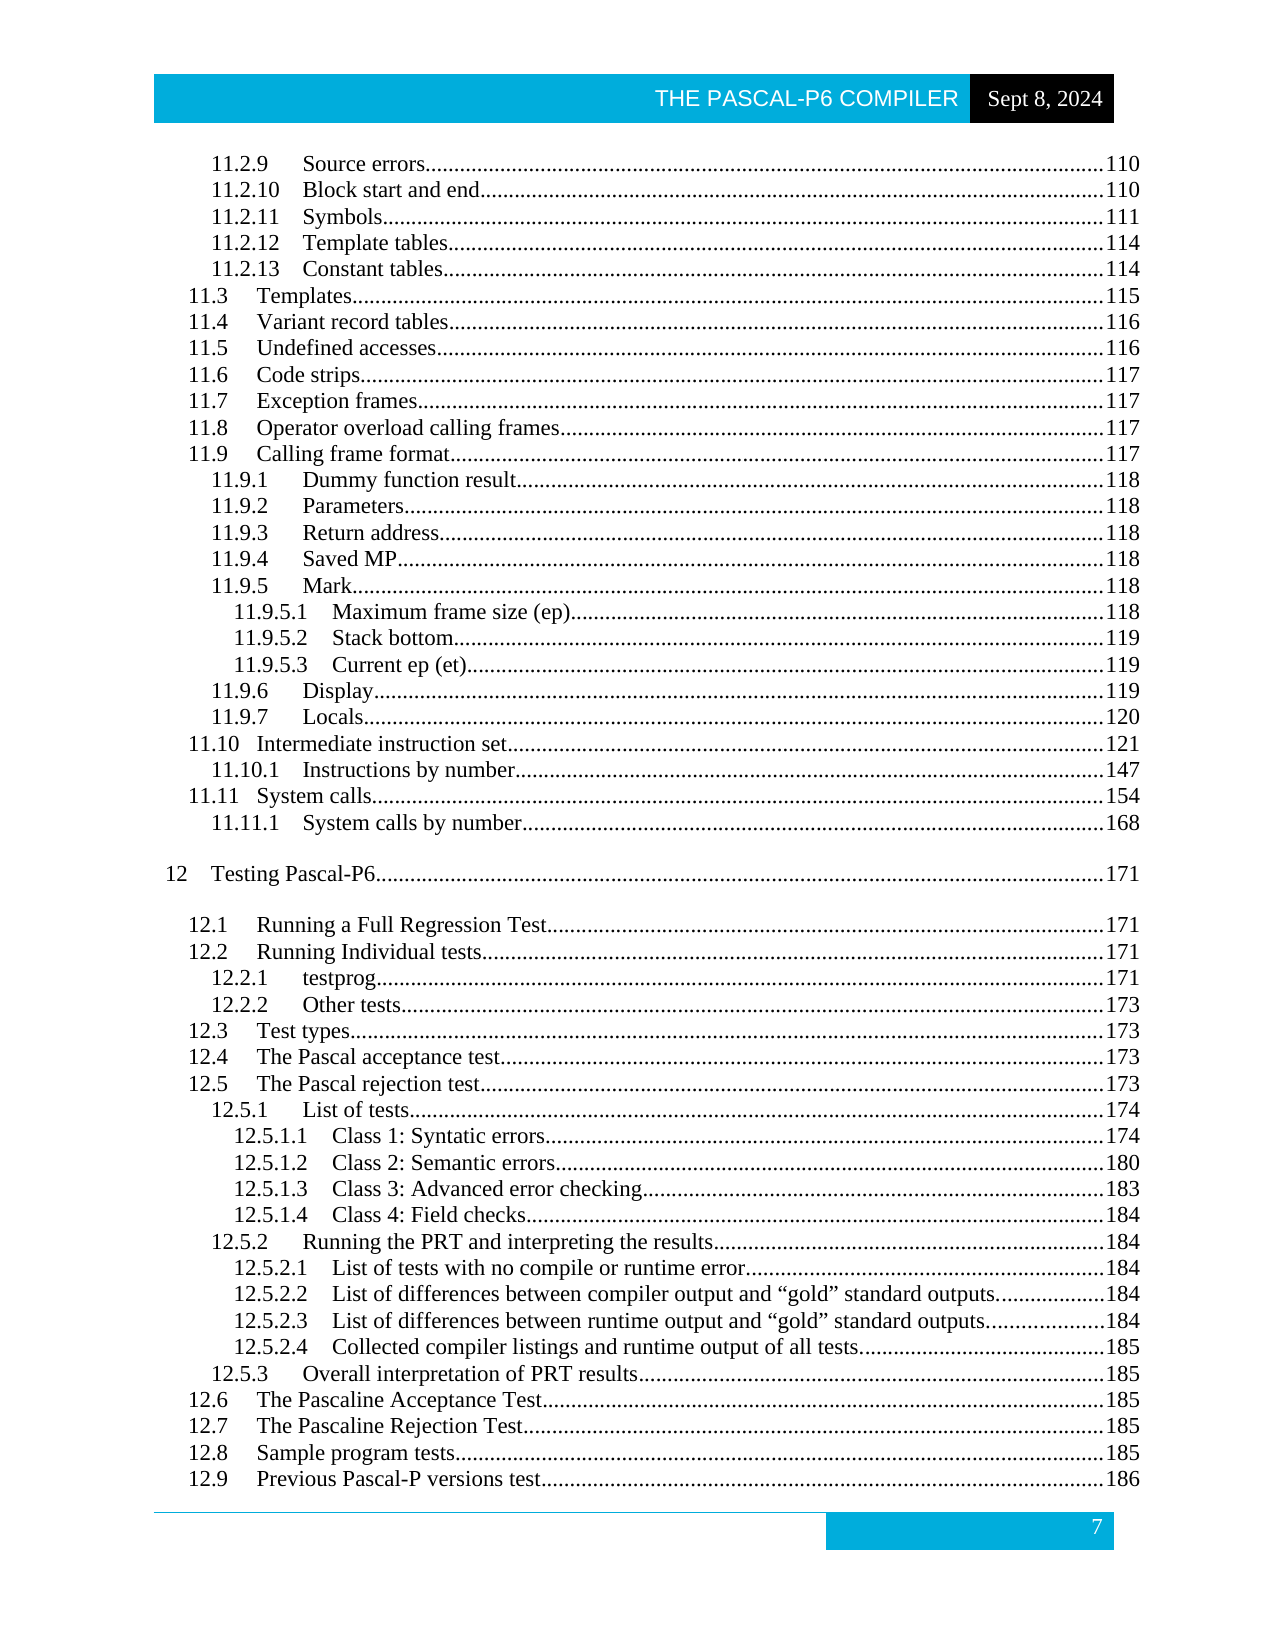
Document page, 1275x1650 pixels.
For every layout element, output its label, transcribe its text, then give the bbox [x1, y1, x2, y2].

text 12.2.1 testprog 171 [211, 964, 1125, 991]
text 11.4 Variant record tables 116 [188, 308, 1125, 334]
text 11.10.1 Instructions by number 147 [211, 756, 1125, 782]
text 11.9.4 Saved MP 118 [211, 545, 1125, 572]
text 12.5.2.4 Collected compiler listings and runtime output of all tests. 185 [233, 1333, 1125, 1359]
text 12.5.2.1 List of tests with no compile or runtime error. 184 [233, 1254, 1125, 1281]
text 12.5 The Pascal rejection test 173 [188, 1070, 1125, 1096]
text 11.9.6 Display 119 [211, 677, 1125, 703]
text 11.9.5 Mark 118 [211, 572, 1125, 598]
text 11.7 Exception frames 117 [188, 387, 1125, 413]
text 11.5 Undefined accesses 116 [188, 334, 1125, 361]
text 11.9.5.3 Current ep (et) 119 [233, 651, 1125, 677]
text 11.11.1 System calls by number 168 [211, 809, 1125, 835]
text 12 Testing Pascal-P6 171 [165, 860, 1125, 887]
text 12.2.2 Other tests 173 [211, 991, 1125, 1017]
text 11.2.13 Constant tables 114 [211, 255, 1125, 282]
text 12.5.1.3 Class 3: Advanced error checking 183 [233, 1175, 1125, 1201]
text 11.9.7 Locals 120 [211, 703, 1125, 730]
text 12.5.1.1 Class 1: Syntatic errors 174 [233, 1122, 1125, 1149]
text 12.5.3 Overall interpretation of PRT results 185 [211, 1359, 1125, 1386]
text 11.11 System calls 154 [188, 782, 1125, 809]
text 12.5.2.3 List of differences between runtime output and “gold” standard outputs. 184 [233, 1307, 1125, 1333]
text 12.6 The Pascaline Acceptance Test 185 [188, 1386, 1125, 1412]
text 11.8 Operator overload calling frames 117 [188, 413, 1125, 440]
text 12.1 Running a Full Regression Test 171 [188, 912, 1125, 938]
text 12.5.1 List of tests 174 [211, 1096, 1125, 1122]
text 12.5.2 Running the PRT and interpreting the results 184 [211, 1228, 1125, 1254]
text 11.2.10 Block start and end 110 [211, 176, 1125, 203]
text 11.9.5.1 Maximum frame size (ep) 118 [233, 598, 1125, 624]
text 12.5.2.2 List of differences between compiler output and “gold” standard outputs. 184 [233, 1281, 1125, 1307]
text 12.2 Running Individual tests 171 [188, 938, 1125, 964]
text 12.4 The Pascal acceptance test 173 [188, 1043, 1125, 1070]
text 11.9.5.2 Stack bottom 119 [233, 624, 1125, 651]
text 11.3 Templates 115 [188, 282, 1125, 308]
text 12.7 The Pascaline Rejection Test 185 [188, 1412, 1125, 1439]
text 11.6 Code strips 117 [188, 361, 1125, 387]
text 11.2.9 Source errors 110 [211, 150, 1125, 176]
text 12.8 Sample program tests 185 [188, 1439, 1125, 1465]
text 11.9 Calling frame format 117 [188, 440, 1125, 466]
text 12.3 Test types 173 [188, 1017, 1125, 1043]
text 11.2.11 Symbols 111 [211, 203, 1125, 229]
text 11.9.3 Return address 118 [211, 519, 1125, 545]
text 12.9 Previous Pascal-P versions test 186 [188, 1465, 1125, 1491]
text 11.2.12 Template tables 114 [211, 229, 1125, 255]
text 12.5.1.2 Class 2: Semantic errors 180 [233, 1149, 1125, 1175]
text 11.10 Intermediate instruction set 121 [188, 730, 1125, 756]
text 12.5.1.4 Class 4: Field checks 184 [233, 1201, 1125, 1228]
text 11.9.2 Parameters 118 [211, 493, 1125, 519]
text 11.9.1 Dummy function result 118 [211, 466, 1125, 493]
